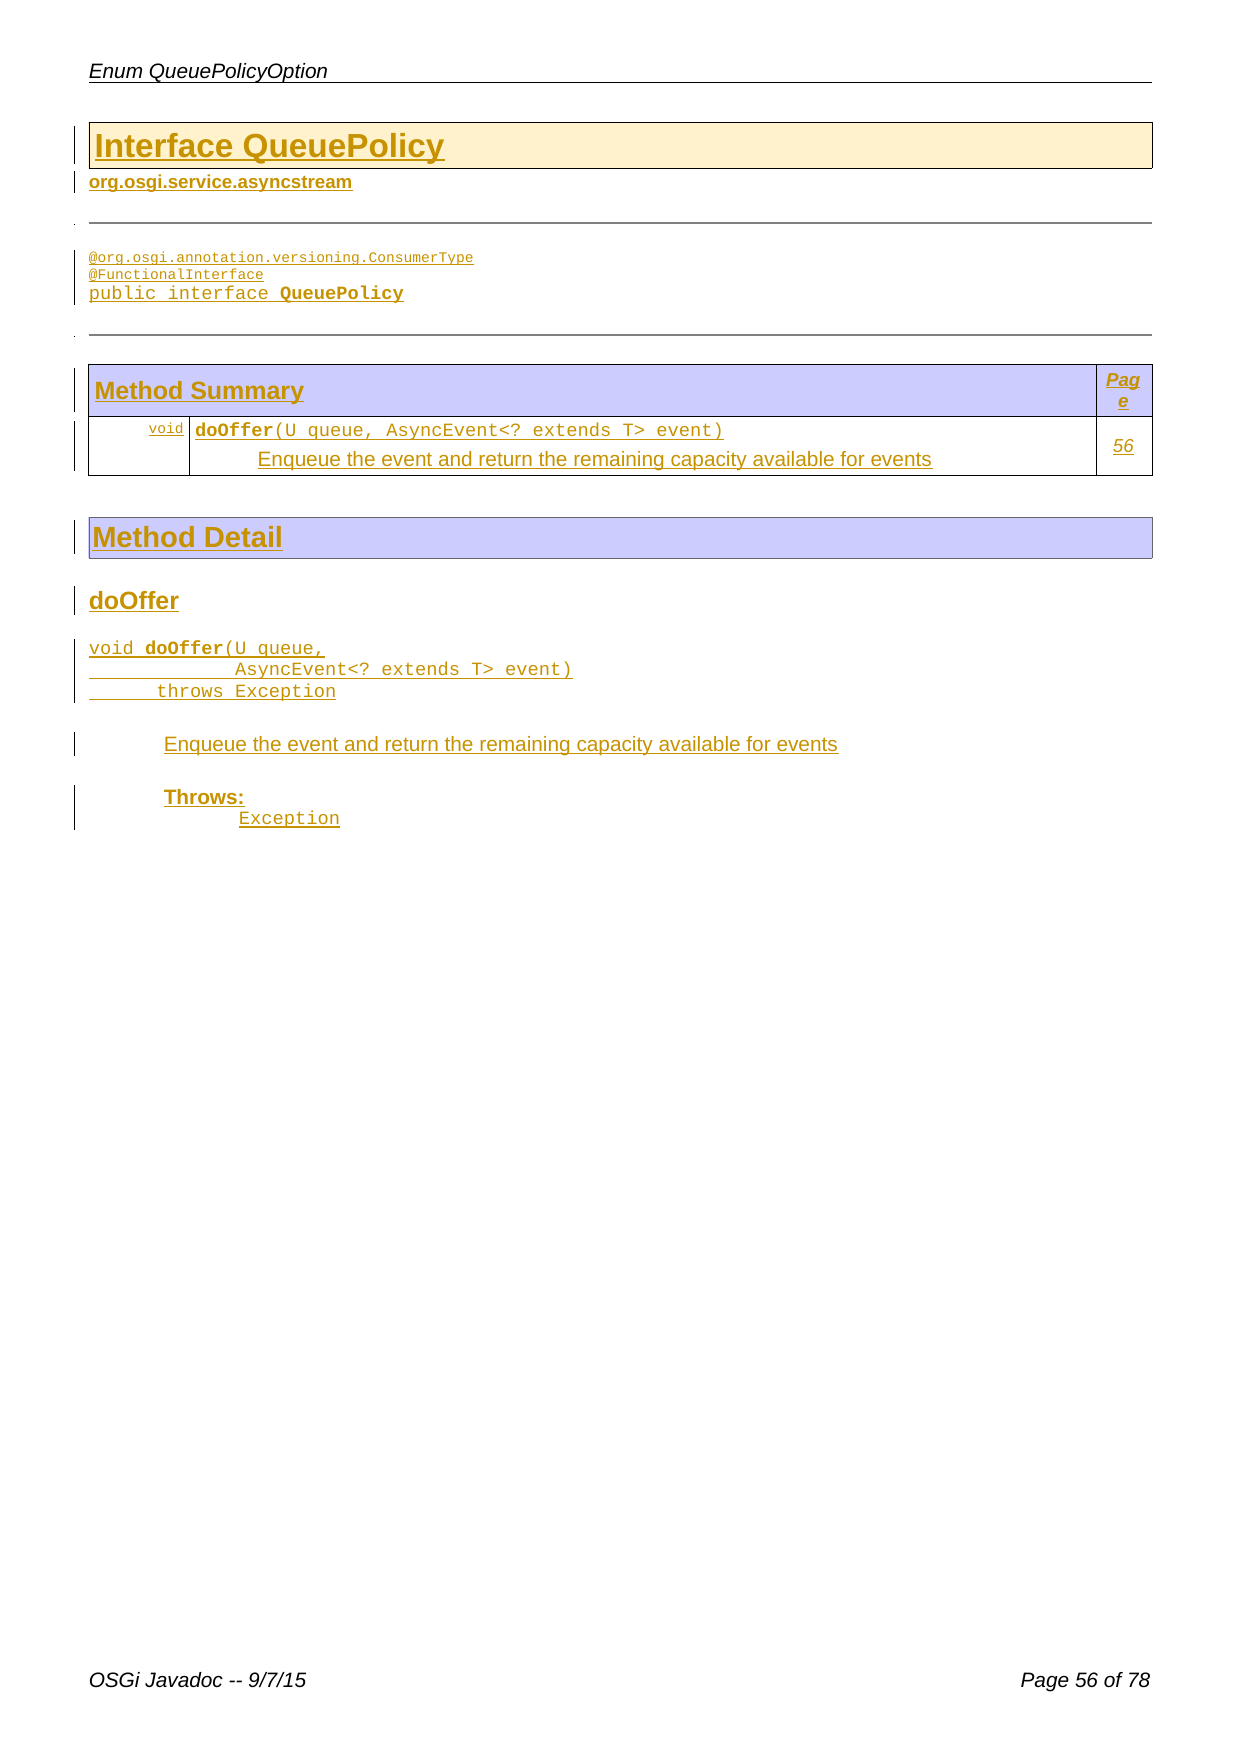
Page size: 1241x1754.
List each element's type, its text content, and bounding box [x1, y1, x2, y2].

text Exception [238, 809, 1152, 830]
text void doOffer(U queue, AsyncEvent<? extends T> event) throws Exception [88, 639, 1152, 703]
table_header Page [1097, 365, 1152, 416]
text @org.osgi.annotation.versioning.ConsumerType @FunctionalInterface public interface QueuePolicy [88, 250, 1152, 305]
subtitle Method Detail [90, 518, 1152, 558]
subtitle doOffer [88, 586, 1152, 615]
table_header Method Summary [89, 365, 1096, 416]
table_cell doOffer(U queue, AsyncEvent<? extends T> event) Enqueue the event and return the remaining capacity available for events [190, 417, 1096, 475]
text org.osgi.service.asyncstream [88, 171, 1152, 193]
table_cell void [89, 417, 189, 475]
text Throws: [163, 785, 1152, 809]
text Enqueue the event and return the remaining capacity available for events [163, 732, 1152, 756]
subtitle Interface QueuePolicy [90, 123, 1152, 168]
table_cell [1097, 417, 1152, 475]
